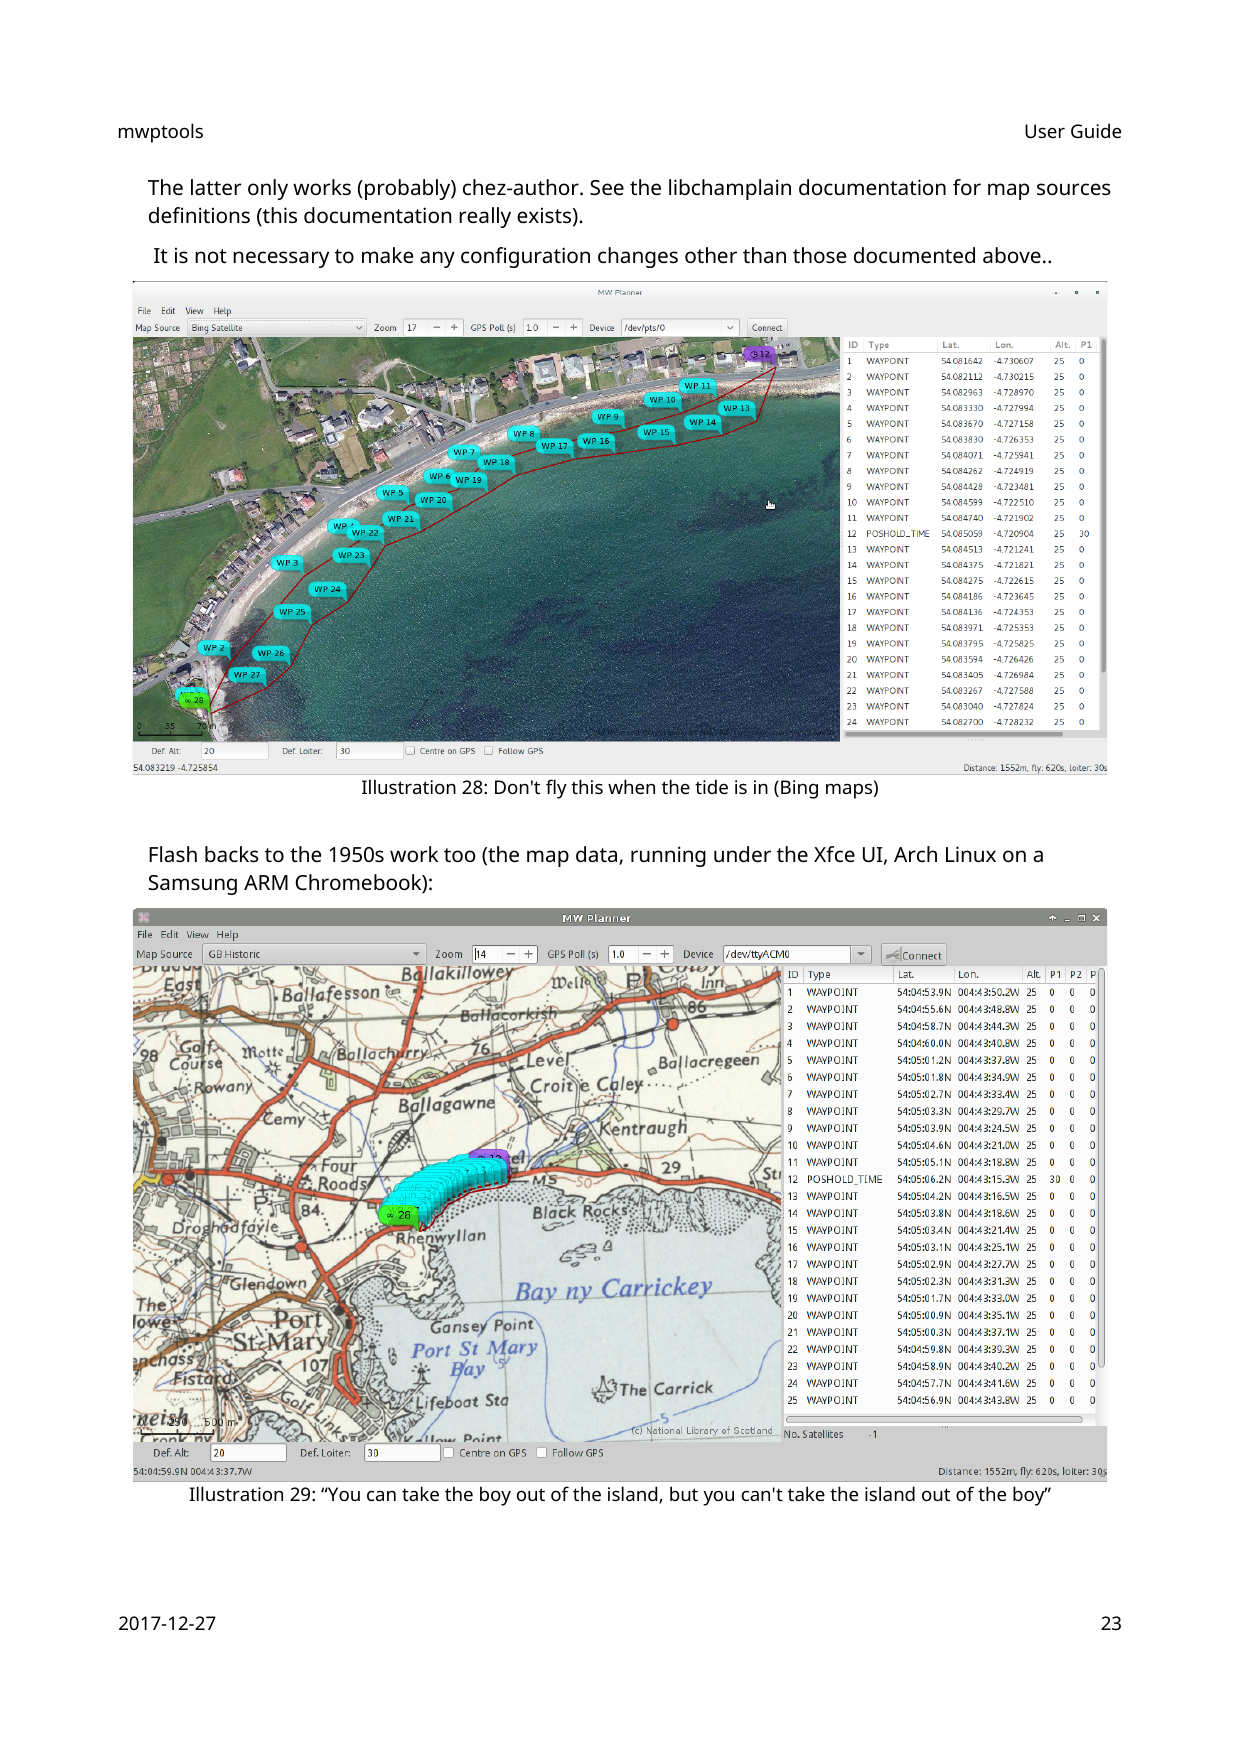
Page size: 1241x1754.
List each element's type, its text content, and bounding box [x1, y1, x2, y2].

picture [132, 281, 1108, 775]
picture [132, 908, 1108, 1482]
text Flash backs to the 1950s work too (the map data, running under the Xfce UI, Arch Linux on a Samsung ARM Chromebook): [148, 840, 1122, 897]
text It is not necessary to make any configuration changes other than those documented above.. [148, 241, 1122, 270]
text Illustration 28: Don't fly this when the tide is in (Bing maps) [133, 775, 1107, 800]
text The latter only works (probably) chez-author. See the libchamplain documentation for map sources definitions (this documentation really exists). [148, 173, 1122, 229]
text Illustration 29: “You can take the boy out of the island, but you can't take the island out of the boy” [133, 1482, 1107, 1507]
